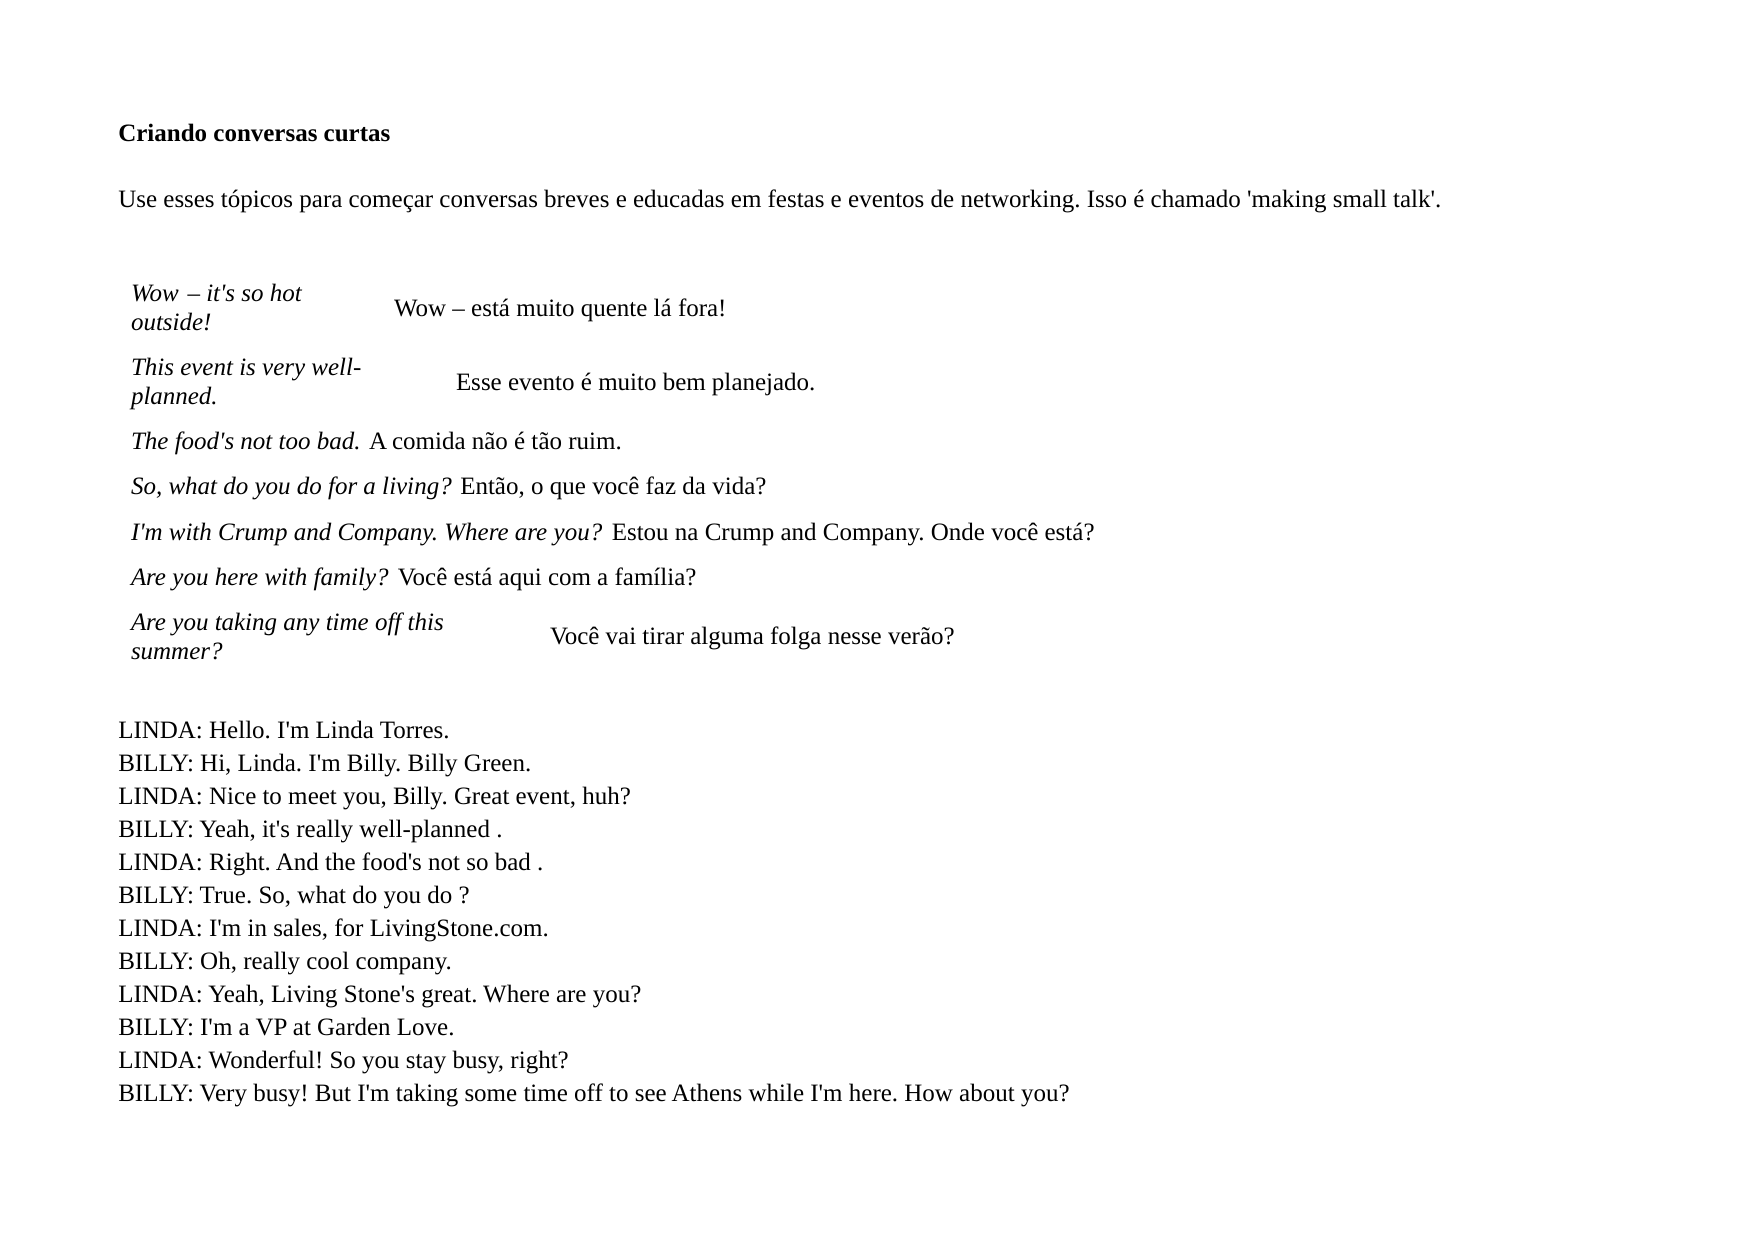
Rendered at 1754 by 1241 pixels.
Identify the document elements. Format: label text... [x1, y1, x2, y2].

text LINDA: Hello. I'm Linda Torres. BILLY: Hi, Linda. I'm Billy. Billy Green. LINDA: Nice to meet you, Billy. Great event, huh? BILLY: Yeah, it's really well-planned . LINDA: Right. And the food's not so bad . BILLY: True. So, what do you do ? LINDA: I'm in sales, for LivingStone.com. BILLY: Oh, really cool company. LINDA: Yeah, Living Stone's great. Where are you? BILLY: I'm a VP at Garden Love. LINDA: Wonderful! So you stay busy, right? BILLY: Very busy! But I'm taking some time off to see Athens while I'm here. How about you? [118, 715, 1636, 1107]
table_header [118, 559, 128, 593]
table_cell [118, 339, 128, 349]
table_header The food's not too bad. [128, 423, 366, 458]
table_header Wow – está muito quente lá fora! [391, 275, 733, 339]
table_header A comida não é tão ruim. [366, 423, 631, 458]
table_header Então, o que você faz da vida? [457, 469, 773, 503]
table_header [118, 275, 128, 339]
table_cell [118, 413, 128, 423]
table_header [118, 514, 128, 548]
table_cell [118, 458, 128, 468]
table_header [118, 604, 128, 667]
table_header [118, 469, 128, 503]
table_cell [118, 594, 128, 604]
table_cell [128, 503, 773, 514]
table_cell [118, 548, 128, 559]
table_header Você vai tirar alguma folga nesse verão? [547, 604, 960, 667]
table_header Are you here with family? [128, 559, 395, 593]
table_header So, what do you do for a living? [128, 469, 457, 503]
table_cell [128, 458, 631, 468]
table_header Wow – it's so hot outside! [128, 275, 391, 339]
table_cell [128, 413, 822, 423]
table_header [118, 265, 129, 275]
text Criando conversas curtas Use esses tópicos para começar conversas breves e educadas em festas e eventos de networking. Isso é chamado 'making small talk'. [118, 118, 1636, 246]
table_cell [128, 548, 1102, 559]
table_header [118, 423, 128, 458]
table_header Esse evento é muito bem planejado. [453, 349, 822, 413]
table_header This event is very well-planned. [128, 349, 453, 413]
table_header Estou na Crump and Company. Onde você está? [609, 514, 1102, 548]
table_header [118, 349, 128, 413]
table_cell [118, 503, 128, 514]
table_cell [128, 339, 733, 349]
table_header Você está aqui com a família? [395, 559, 702, 593]
table_header I'm with Crump and Company. Where are you? [128, 514, 609, 548]
table_header Are you taking any time off this summer? [128, 604, 547, 667]
table_cell [128, 594, 702, 604]
